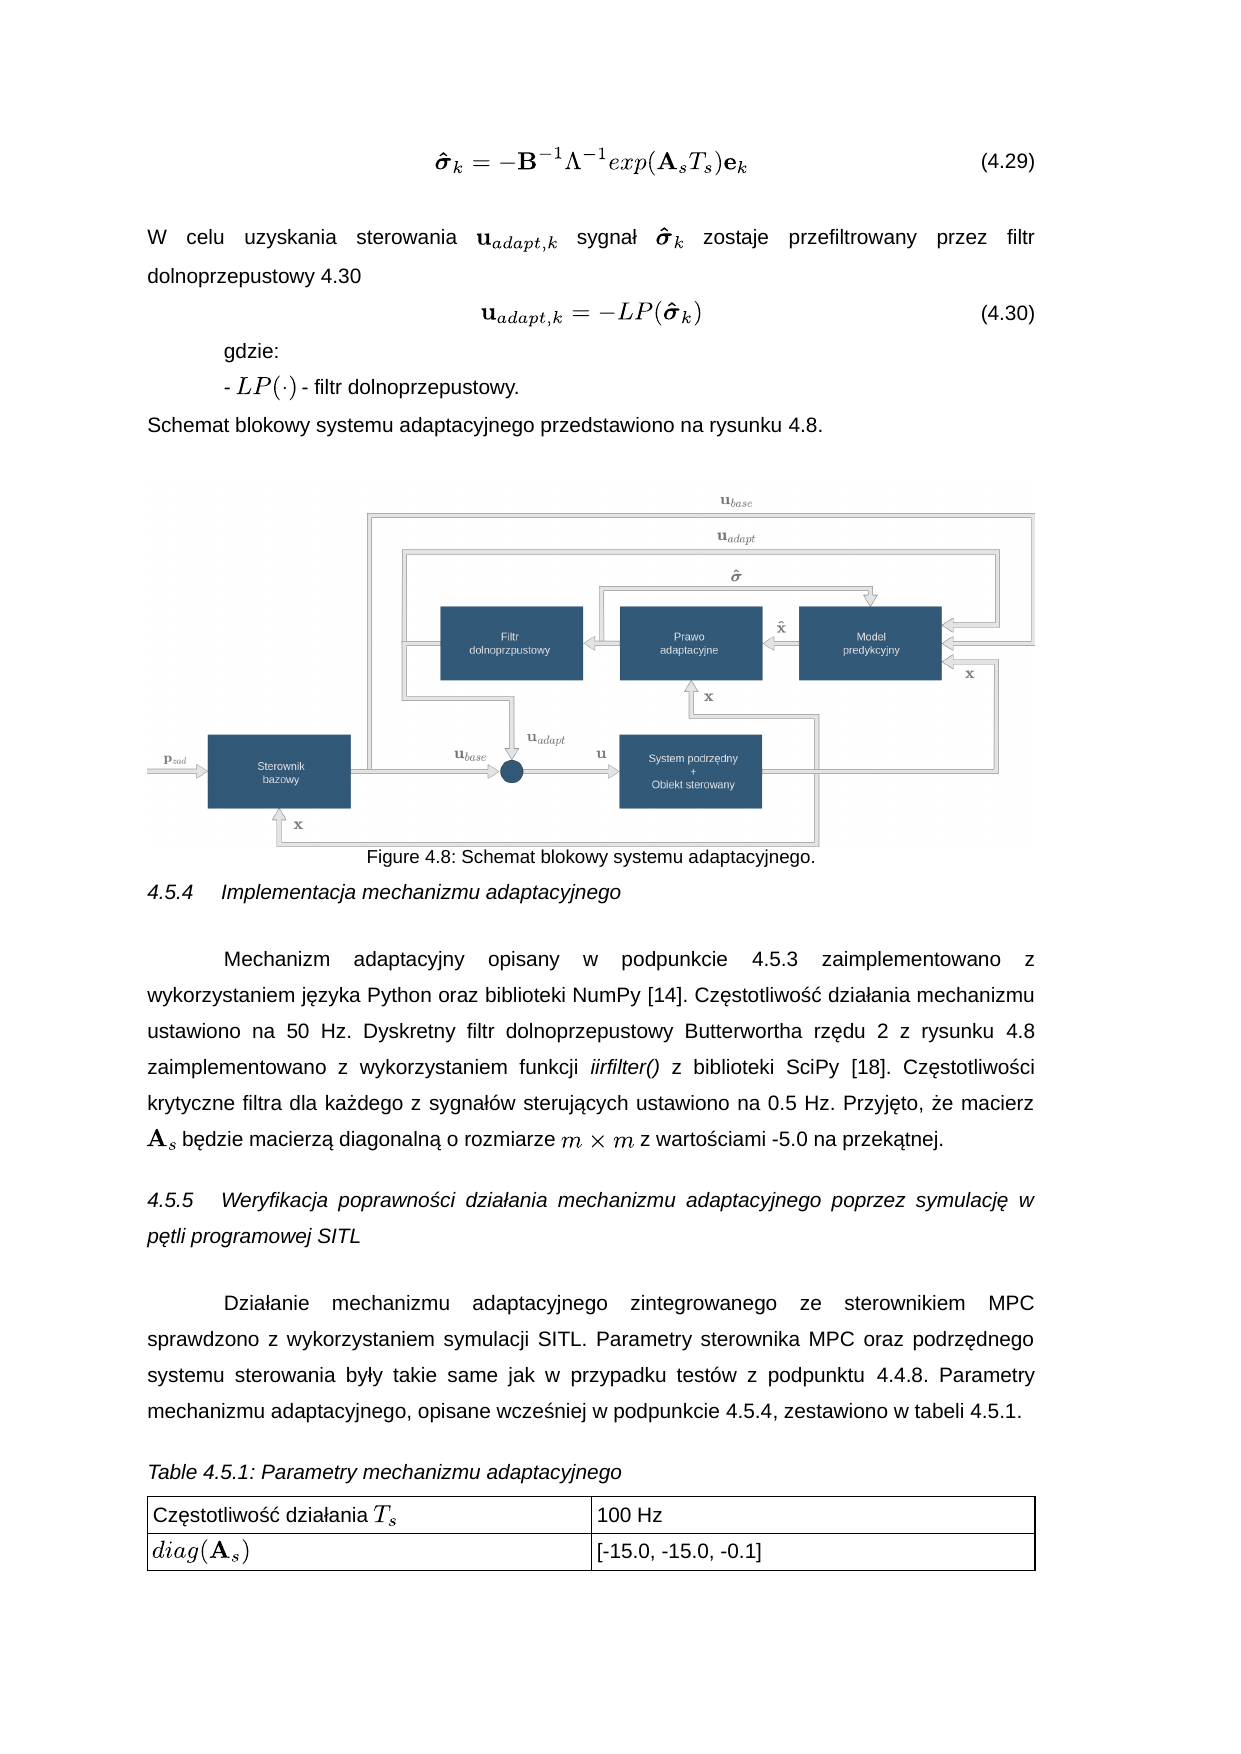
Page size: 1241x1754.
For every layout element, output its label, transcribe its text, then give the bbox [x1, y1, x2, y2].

subtitle [147, 465, 1035, 477]
text - - filtr dolnoprzepustowy. [147, 374, 1035, 400]
text (4.30) [550, 300, 1035, 327]
text Table 4.5.1: Parametry mechanizmu adaptacyjnego [147, 1459, 1035, 1483]
text Działanie mechanizmu adaptacyjnego zintegrowanego ze sterownikiem MPC sprawdzono z wykorzystaniem symulacji SITL. Parametry sterownika MPC oraz podrzędnego systemu sterowania były takie same jak w przypadku testów z podpunktu 4.4.8. Parametry mechanizmu adaptacyjnego, opisane wcześniej w podpunkcie 4.5.4, zestawiono w tabeli 4.5.1. [147, 1291, 1035, 1422]
table_cell [-15.0, -15.0, -0.1] [592, 1534, 1034, 1570]
text Figure 4.8: Schemat blokowy systemu adaptacyjnego. [147, 847, 1035, 868]
table_header Częstotliwość działania [148, 1497, 591, 1532]
picture [147, 477, 1035, 847]
table_cell [148, 1534, 591, 1570]
text gdzie: [147, 338, 1035, 362]
subtitle Implementacja mechanizmu adaptacyjnego [147, 868, 1035, 904]
text (4.29) [603, 147, 1035, 176]
text [147, 300, 661, 327]
table_header 100 Hz [592, 1497, 1034, 1532]
text Schemat blokowy systemu adaptacyjnego przedstawiono na rysunku 4.8. [147, 412, 1035, 436]
subtitle Weryfikacja poprawności działania mechanizmu adaptacyjnego poprzez symulację w pętli programowej SITL [147, 1188, 1035, 1247]
text Mechanizm adaptacyjny opisany w podpunkcie 4.5.3 zaimplementowano z wykorzystaniem języka Python oraz biblioteki NumPy [14]. Częstotliwość działania mechanizmu ustawiono na 50 Hz. Dyskretny filtr dolnoprzepustowy Butterwortha rzędu 2 z rysunku 4.8 zaimplementowano z wykorzystaniem funkcji iirfilter() z biblioteki SciPy [18]. Częstotliwości krytyczne filtra dla każdego z sygnałów sterujących ustawiono na 0.5 Hz. Przyjęto, że macierz będzie macierzą diagonalną o rozmiarze z wartościami -5.0 na przekątnej. [147, 947, 1035, 1151]
text W celu uzyskania sterowania sygnał zostaje przefiltrowany przez filtr dolnoprzepustowy 4.30 [147, 225, 1035, 288]
text [147, 147, 654, 176]
